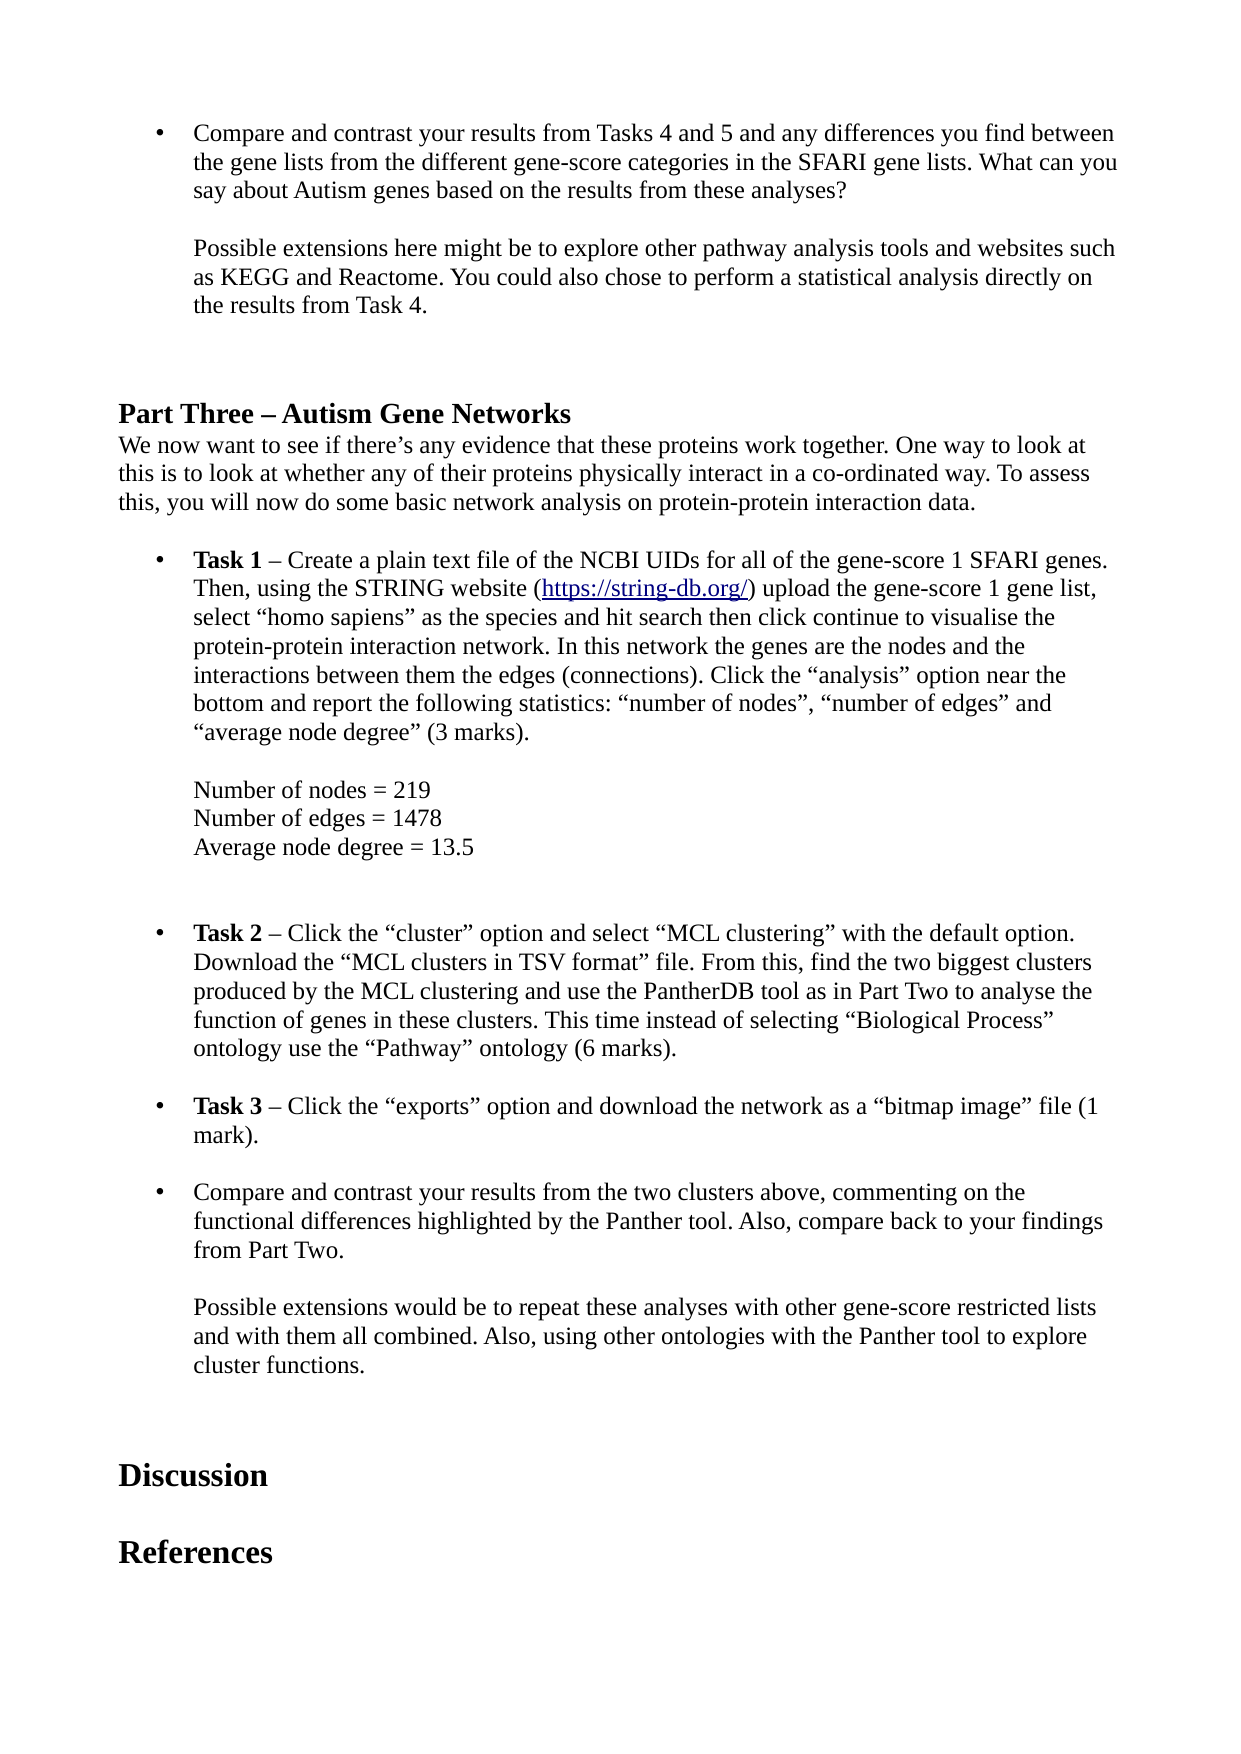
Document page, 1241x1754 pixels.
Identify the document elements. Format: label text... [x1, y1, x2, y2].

list Task 2 – Click the “cluster” option and select “MCL clustering” with the default option. Download the “MCL clusters in TSV format” file. From this, find the two biggest clusters produced by the MCL clustering and use the PantherDB tool as in Part Two to analyse the function of genes in these clusters. This time instead of selecting “Biological Process” ontology use the “Pathway” ontology (6 marks). [156, 918, 1122, 1091]
text References [118, 1532, 1122, 1570]
text Discussion [118, 1455, 1122, 1532]
text We now want to see if there’s any evidence that these proteins work together. One way to look at this is to look at whether any of their proteins physically interact in a co-ordinated way. To assess this, you will now do some basic network analysis on protein-protein interaction data. [118, 430, 1122, 545]
list Task 3 – Click the “exports” option and download the network as a “bitmap image” file (1 mark). [156, 1091, 1122, 1177]
text Part Three – Autism Gene Networks [118, 396, 1122, 430]
list Compare and contrast your results from Tasks 4 and 5 and any differences you find between the gene lists from the different gene-score categories in the SFARI gene lists. What can you say about Autism genes based on the results from these analyses? Possible extensions here might be to explore other pathway analysis tools and websites such as KEGG and Reactome. You could also chose to perform a statistical analysis directly on the results from Task 4. [156, 118, 1122, 382]
list Task 1 – Create a plain text file of the NCBI UIDs for all of the gene-score 1 SFARI genes. Then, using the STRING website (https://string-db.org/) upload the gene-score 1 gene list, select “homo sapiens” as the species and hit search then click continue to visualise the protein-protein interaction network. In this network the genes are the nodes and the interactions between them the edges (connections). Click the “analysis” option near the bottom and report the following statistics: “number of nodes”, “number of edges” and “average node degree” (3 marks). Number of nodes = 219 Number of edges = 1478 Average node degree = 13.5 [156, 545, 1122, 918]
list Compare and contrast your results from the two clusters above, commenting on the functional differences highlighted by the Panther tool. Also, compare back to your findings from Part Two. Possible extensions would be to repeat these analyses with other gene-score restricted lists and with them all combined. Also, using other ontologies with the Panther tool to explore cluster functions. [156, 1177, 1122, 1378]
